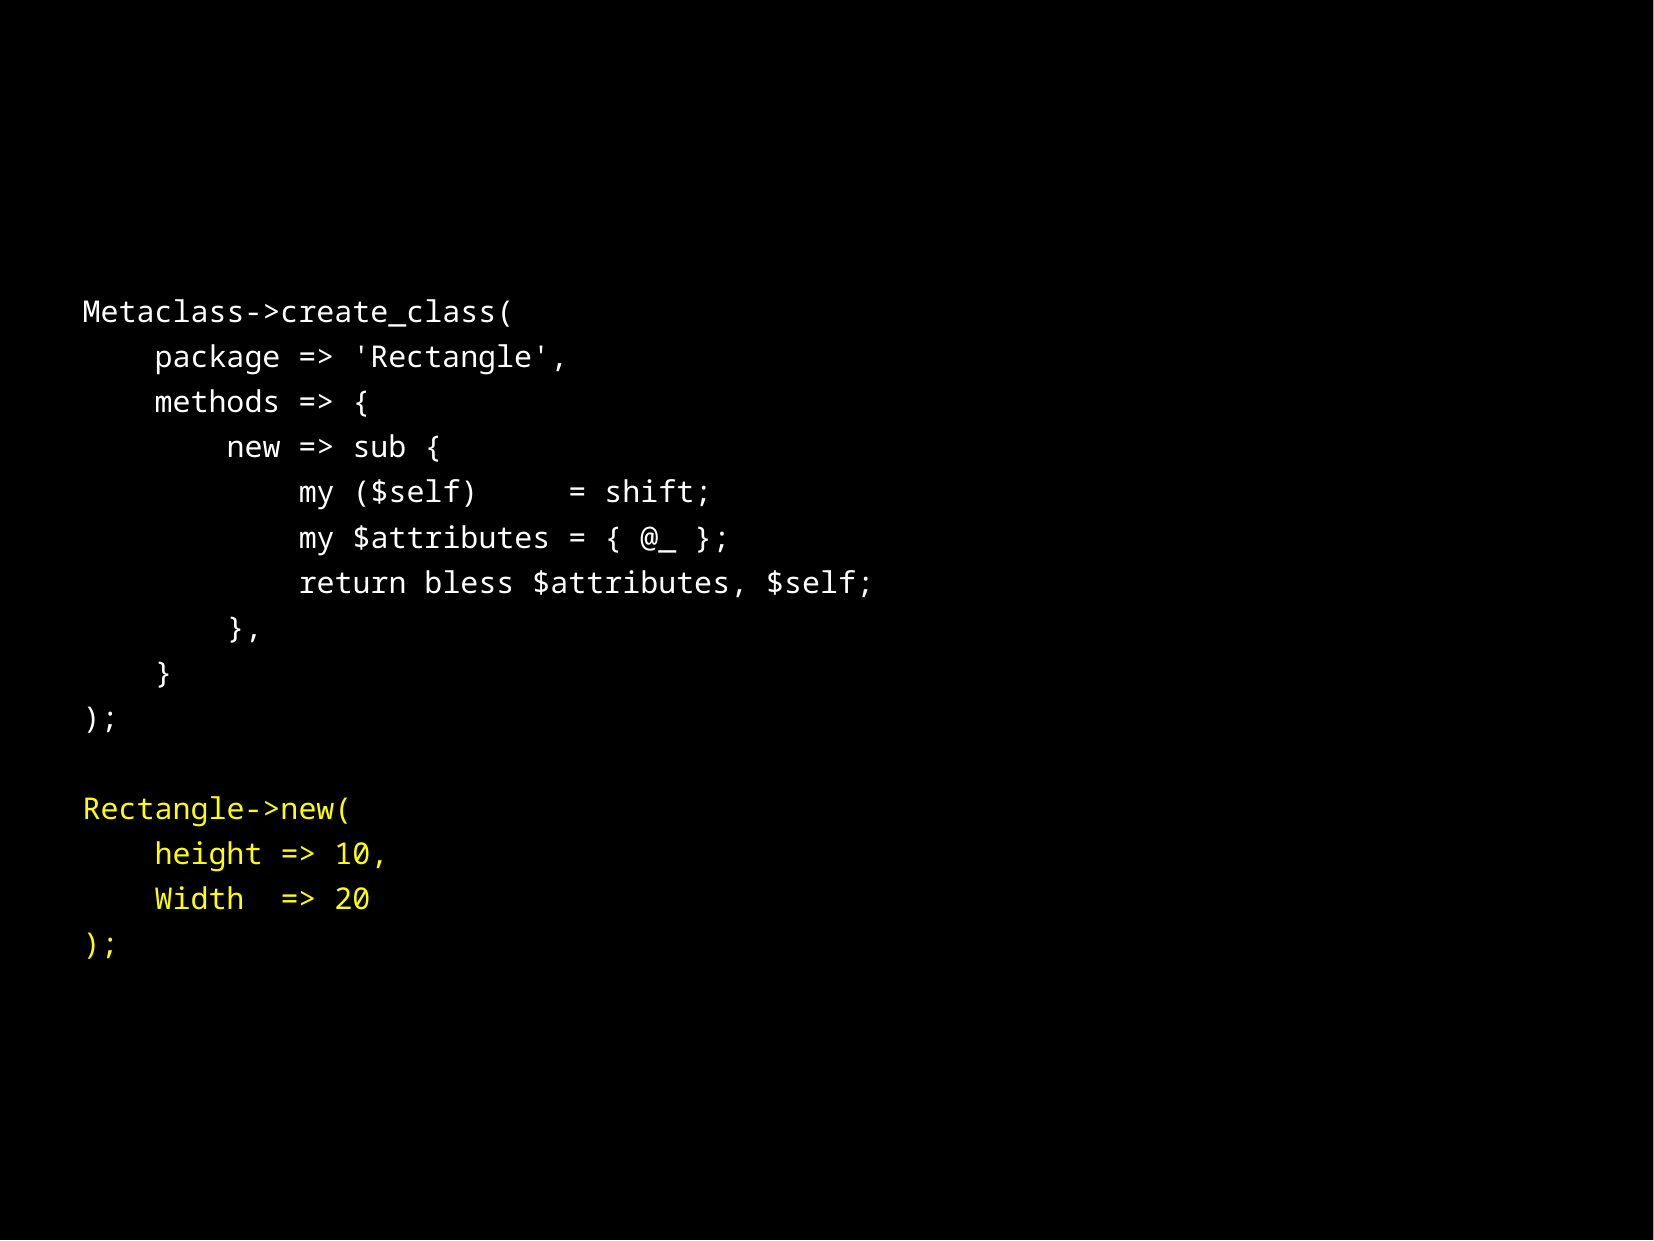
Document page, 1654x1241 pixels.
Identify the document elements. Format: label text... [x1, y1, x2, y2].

list Metaclass->create_class( package => 'Rectangle', methods => { new => sub { my ($self) = shift; my $attributes = { @_ }; return bless $attributes, $self; }, } ); Rectangle->new( height => 10, Width => 20 ); [82, 290, 1538, 1010]
